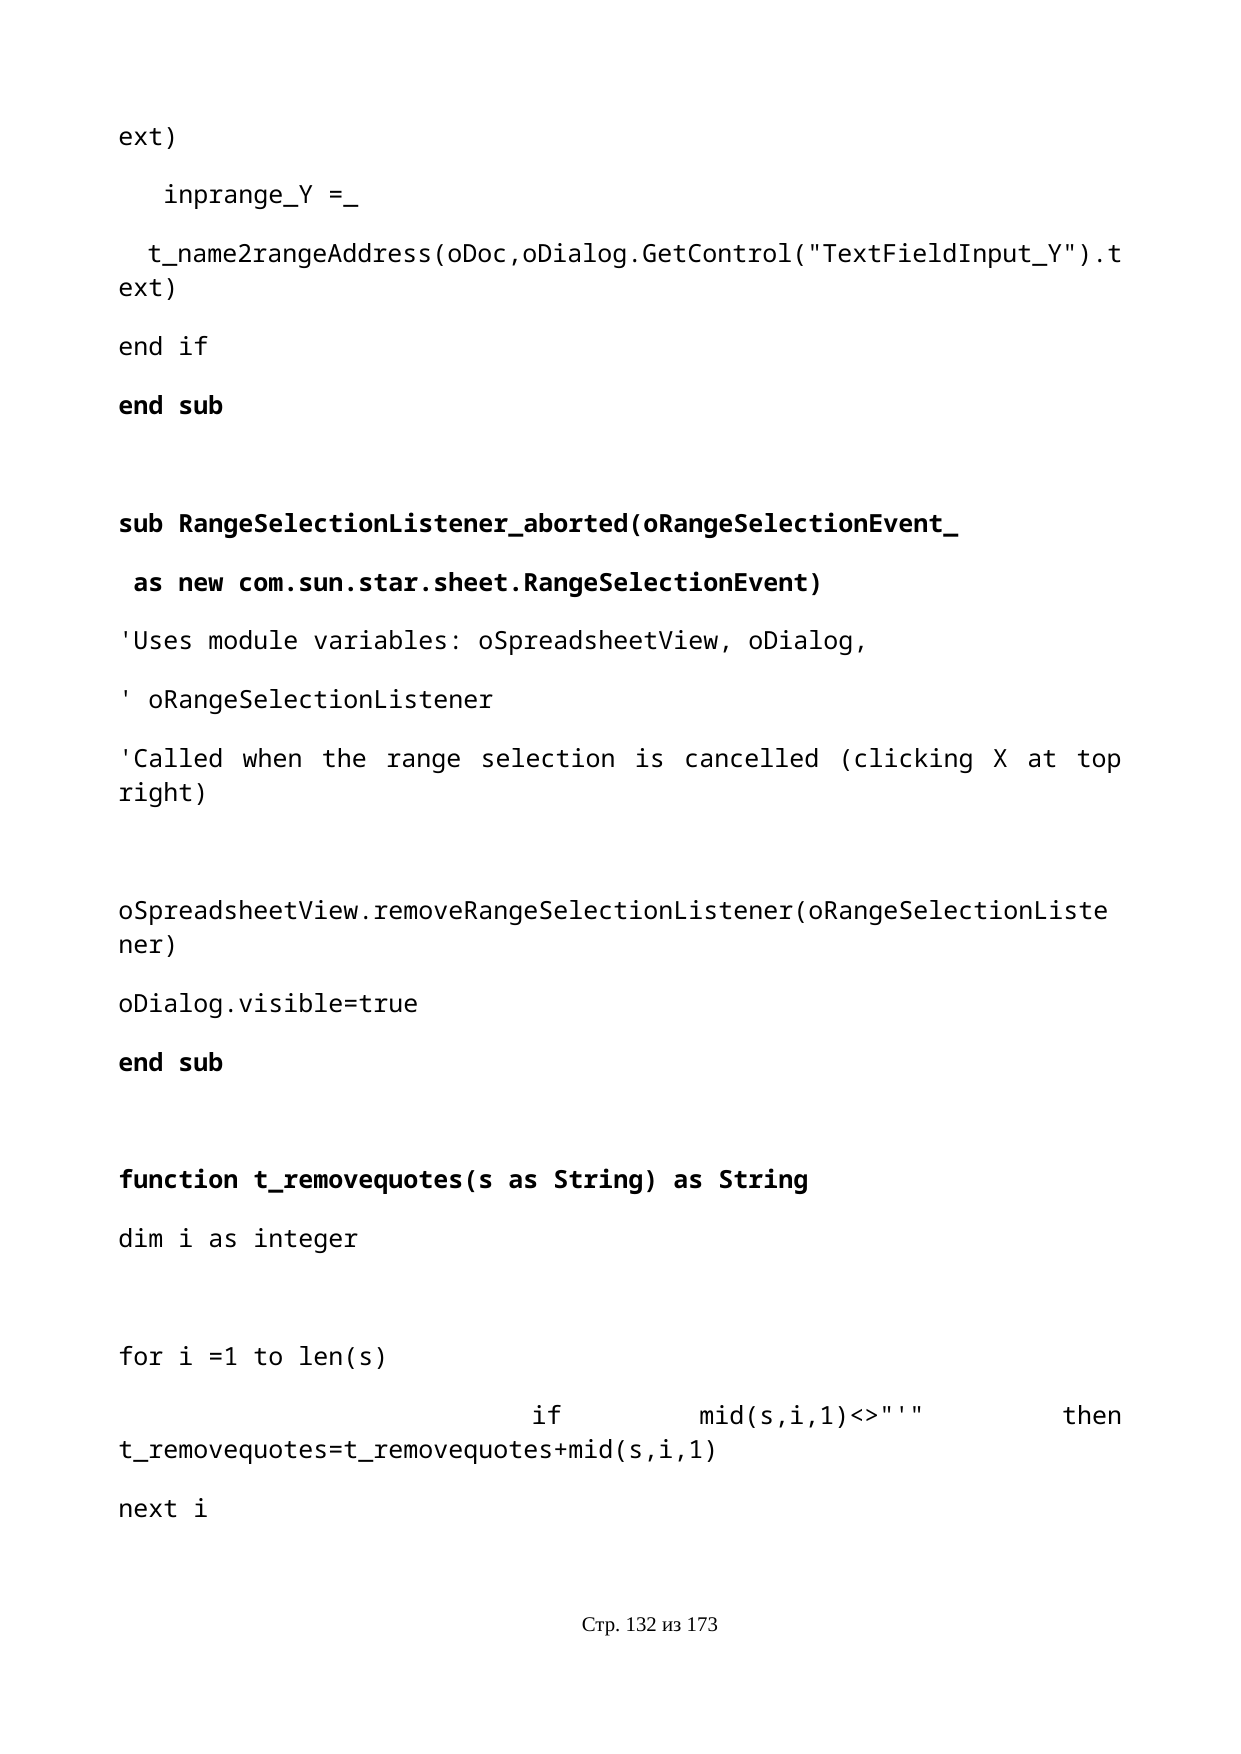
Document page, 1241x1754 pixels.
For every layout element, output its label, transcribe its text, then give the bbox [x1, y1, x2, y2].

text oSpreadsheetView.removeRangeSelectionListener(oRangeSelectionListener) [118, 892, 1122, 961]
text function t_removequotes(s as String) as String [118, 1162, 1122, 1196]
text sub RangeSelectionListener_aborted(oRangeSelectionEvent_ [118, 505, 1122, 539]
text if mid(s,i,1)<>"'" then t_removequotes=t_removequotes+mid(s,i,1) [118, 1397, 1122, 1466]
text inprange_Y =_ [118, 177, 1122, 211]
text as new com.sun.star.sheet.RangeSelectionEvent) [118, 564, 1122, 598]
text next i [118, 1490, 1122, 1524]
text dim i as integer [118, 1221, 1122, 1255]
text end if [118, 329, 1122, 363]
text oDialog.visible=true [118, 985, 1122, 1019]
text t_name2rangeAddress(oDoc,oDialog.GetControl("TextFieldInput_Y").text) [118, 236, 1122, 304]
text 'Uses module variables: oSpreadsheetView, oDialog, [118, 623, 1122, 657]
text ext) [118, 118, 1122, 152]
text for i =1 to len(s) [118, 1338, 1122, 1373]
text 'Called when the range selection is cancelled (clicking X at top right) [118, 741, 1122, 809]
text end sub [118, 388, 1122, 422]
text ' oRangeSelectionListener [118, 682, 1122, 716]
text end sub [118, 1044, 1122, 1078]
